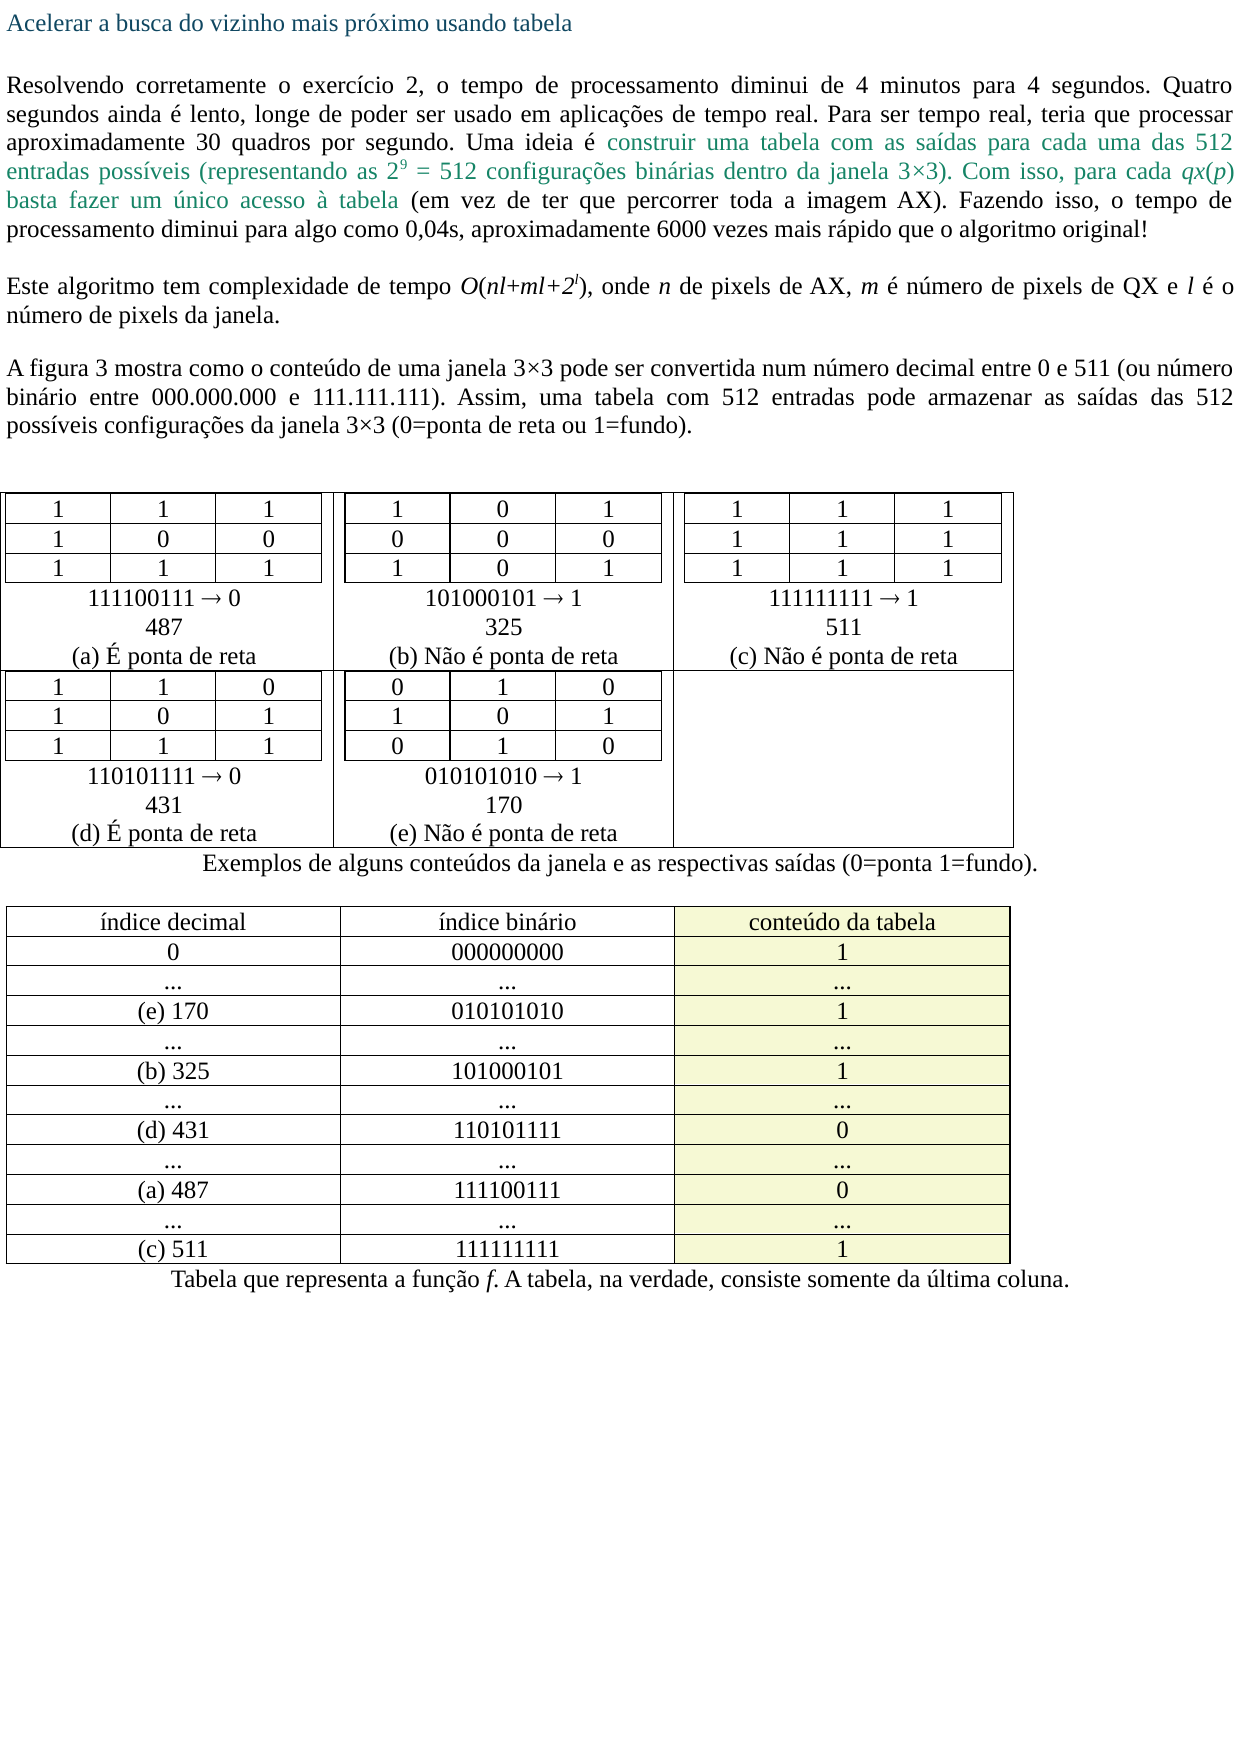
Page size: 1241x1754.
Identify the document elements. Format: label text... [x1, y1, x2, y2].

table_cell ... [675, 966, 1009, 995]
table_cell ... [7, 966, 340, 995]
table_cell 0 [451, 554, 555, 582]
table_cell (d) 431 [7, 1115, 340, 1144]
table_cell 1 [216, 731, 321, 760]
table_cell 1 [216, 701, 321, 730]
table_cell 0 [556, 731, 661, 760]
table_cell 110101111  0 431 (d) É ponta de reta [1, 671, 333, 847]
table_cell ... [7, 1086, 340, 1114]
table_cell 1 [685, 554, 789, 582]
table_cell 1 [111, 731, 215, 760]
table_cell (b) 325 [7, 1056, 340, 1084]
table_header conteúdo da tabela [675, 907, 1009, 936]
table_cell ... [341, 1086, 674, 1114]
table_header 1 [451, 672, 555, 700]
table_header 1 [6, 494, 110, 523]
table_cell 0 [451, 701, 555, 730]
table_cell (a) 487 [7, 1175, 340, 1204]
text Tabela que representa a função f. A tabela, na verdade, consiste somente da última coluna. [6, 1264, 1234, 1293]
table_cell ... [7, 1026, 340, 1055]
table_cell ... [7, 1205, 340, 1233]
table_cell 1 [6, 731, 110, 760]
table_header 1 [216, 494, 321, 523]
table_cell 0 [7, 937, 340, 965]
table_cell 0 [675, 1175, 1009, 1204]
table_cell 110101111 [341, 1115, 674, 1144]
table_cell 1 [6, 701, 110, 730]
table_cell 1 [675, 1056, 1009, 1084]
table_cell 1 [556, 701, 661, 730]
table_cell ... [675, 1086, 1009, 1114]
table_header 0 [216, 672, 321, 700]
text Resolvendo corretamente o exercício 2, o tempo de processamento diminui de 4 minutos para 4 segundos. Quatro segundos ainda é lento, longe de poder ser usado em aplicações de tempo real. Para ser tempo real, teria que processar aproximadamente 30 quadros por segundo. Uma ideia é construir uma tabela com as saídas para cada uma das 512 entradas possíveis (representando as 29 = 512 configurações binárias dentro da janela 3×3). Com isso, para cada qx(p) basta fazer um único acesso à tabela (em vez de ter que percorrer toda a imagem AX). Fazendo isso, o tempo de processamento diminui para algo como 0,04s, aproximadamente 6000 vezes mais rápido que o algoritmo original! [6, 70, 1234, 242]
table_cell 1 [6, 554, 110, 582]
table_cell 1 [346, 554, 449, 582]
table_cell ... [7, 1145, 340, 1174]
table_header 1 [556, 494, 661, 523]
table_cell 1 [556, 554, 661, 582]
table_header 0 [556, 672, 661, 700]
table_cell 1 [675, 937, 1009, 965]
table_cell ... [675, 1026, 1009, 1055]
table_cell 1 [790, 554, 894, 582]
table_header 1 [346, 494, 449, 523]
table_cell 1 [346, 701, 449, 730]
table_header 101000101  1 325 (b) Não é ponta de reta [334, 493, 673, 669]
table_header 1 [111, 672, 215, 700]
table_header 0 [346, 672, 449, 700]
text A figura 3 mostra como o conteúdo de uma janela 3×3 pode ser convertida num número decimal entre 0 e 511 (ou número binário entre 000.000.000 e 111.111.111). Assim, uma tabela com 512 entradas pode armazenar as saídas das 512 possíveis configurações da janela 3×3 (0=ponta de reta ou 1=fundo). [6, 353, 1234, 439]
table_cell 010101010 [341, 996, 674, 1025]
table_cell ... [675, 1205, 1009, 1233]
table_cell (c) 511 [7, 1235, 340, 1263]
table_cell 0 [675, 1115, 1009, 1144]
table_cell 111111111 [341, 1235, 674, 1263]
table_header 111111111  1 511 (c) Não é ponta de reta [674, 493, 1013, 669]
table_cell 0 [451, 524, 555, 552]
table_header índice decimal [7, 907, 340, 936]
table_header 0 [451, 494, 555, 523]
text Este algoritmo tem complexidade de tempo O(nl+ml+2l), onde n de pixels de AX, m é número de pixels de QX e l é o número de pixels da janela. [6, 271, 1234, 329]
table_header 1 [111, 494, 215, 523]
table_cell 1 [895, 524, 1001, 552]
table_cell 101000101 [341, 1056, 674, 1084]
table_cell 0 [111, 701, 215, 730]
text Exemplos de alguns conteúdos da janela e as respectivas saídas (0=ponta 1=fundo). [6, 848, 1234, 877]
table_cell 1 [895, 554, 1001, 582]
table_cell 1 [675, 1235, 1009, 1263]
table_cell ... [341, 1205, 674, 1233]
table_cell ... [341, 1026, 674, 1055]
table_cell 0 [556, 524, 661, 552]
table_header 111100111  0 487 (a) É ponta de reta [1, 493, 333, 669]
table_cell 010101010  1 170 (e) Não é ponta de reta [334, 671, 673, 847]
table_header 1 [790, 494, 894, 523]
table_cell 111100111 [341, 1175, 674, 1204]
table_cell 1 [685, 524, 789, 552]
table_header 1 [895, 494, 1001, 523]
table_cell [674, 671, 1013, 847]
table_header índice binário [341, 907, 674, 936]
table_cell 0 [346, 524, 449, 552]
subtitle Acelerar a busca do vizinho mais próximo usando tabela [6, 8, 1234, 37]
table_cell 1 [790, 524, 894, 552]
table_cell 1 [451, 731, 555, 760]
table_cell 1 [675, 996, 1009, 1025]
table_cell ... [341, 966, 674, 995]
table_header 1 [685, 494, 789, 523]
table_cell 1 [6, 524, 110, 552]
table_cell (e) 170 [7, 996, 340, 1025]
table_cell 0 [216, 524, 321, 552]
table_cell ... [675, 1145, 1009, 1174]
table_cell 000000000 [341, 937, 674, 965]
table_cell 0 [111, 524, 215, 552]
table_cell 1 [111, 554, 215, 582]
table_header 1 [6, 672, 110, 700]
table_cell 0 [346, 731, 449, 760]
table_cell 1 [216, 554, 321, 582]
table_cell ... [341, 1145, 674, 1174]
